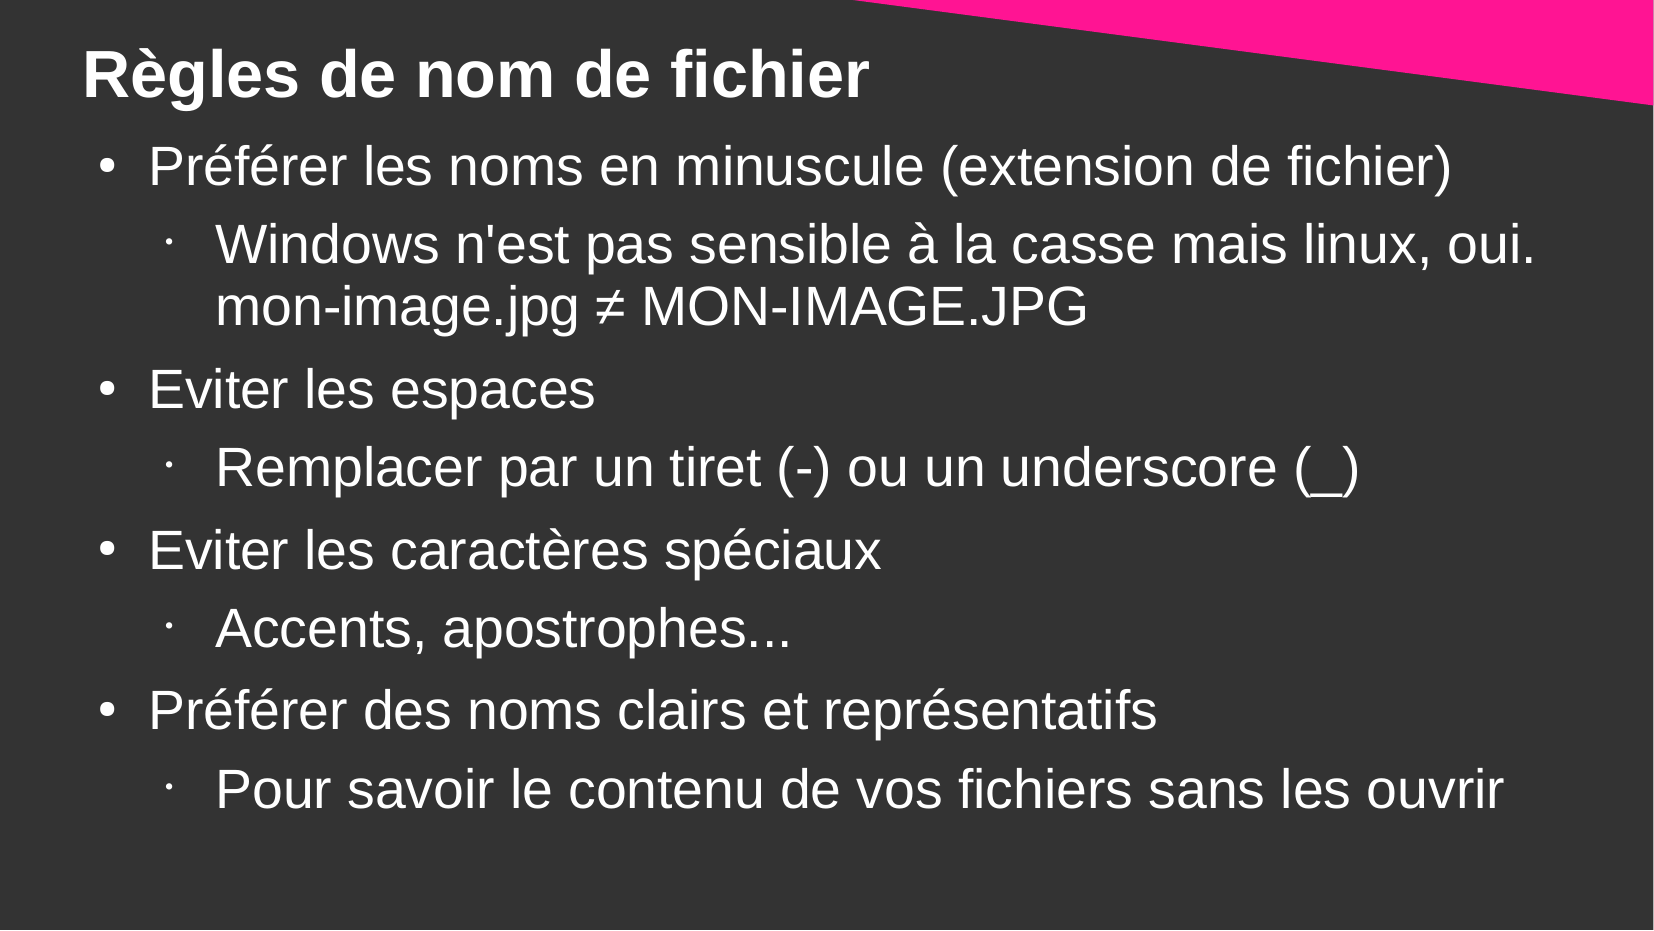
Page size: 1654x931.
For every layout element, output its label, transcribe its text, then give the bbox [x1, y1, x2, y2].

list Préférer les noms en minuscule (extension de fichier) Windows n'est pas sensible à la casse mais linux, oui. mon-image.jpg ≠ MON-IMAGE.JPG Eviter les espaces Remplacer par un tiret (-) ou un underscore (_) Eviter les caractères spéciaux Accents, apostrophes... Préférer des noms clairs et représentatifs Pour savoir le contenu de vos fichiers sans les ouvrir [80, 135, 1546, 827]
text_box [852, 0, 1654, 106]
title Règles de nom de fichier [82, 37, 1571, 122]
